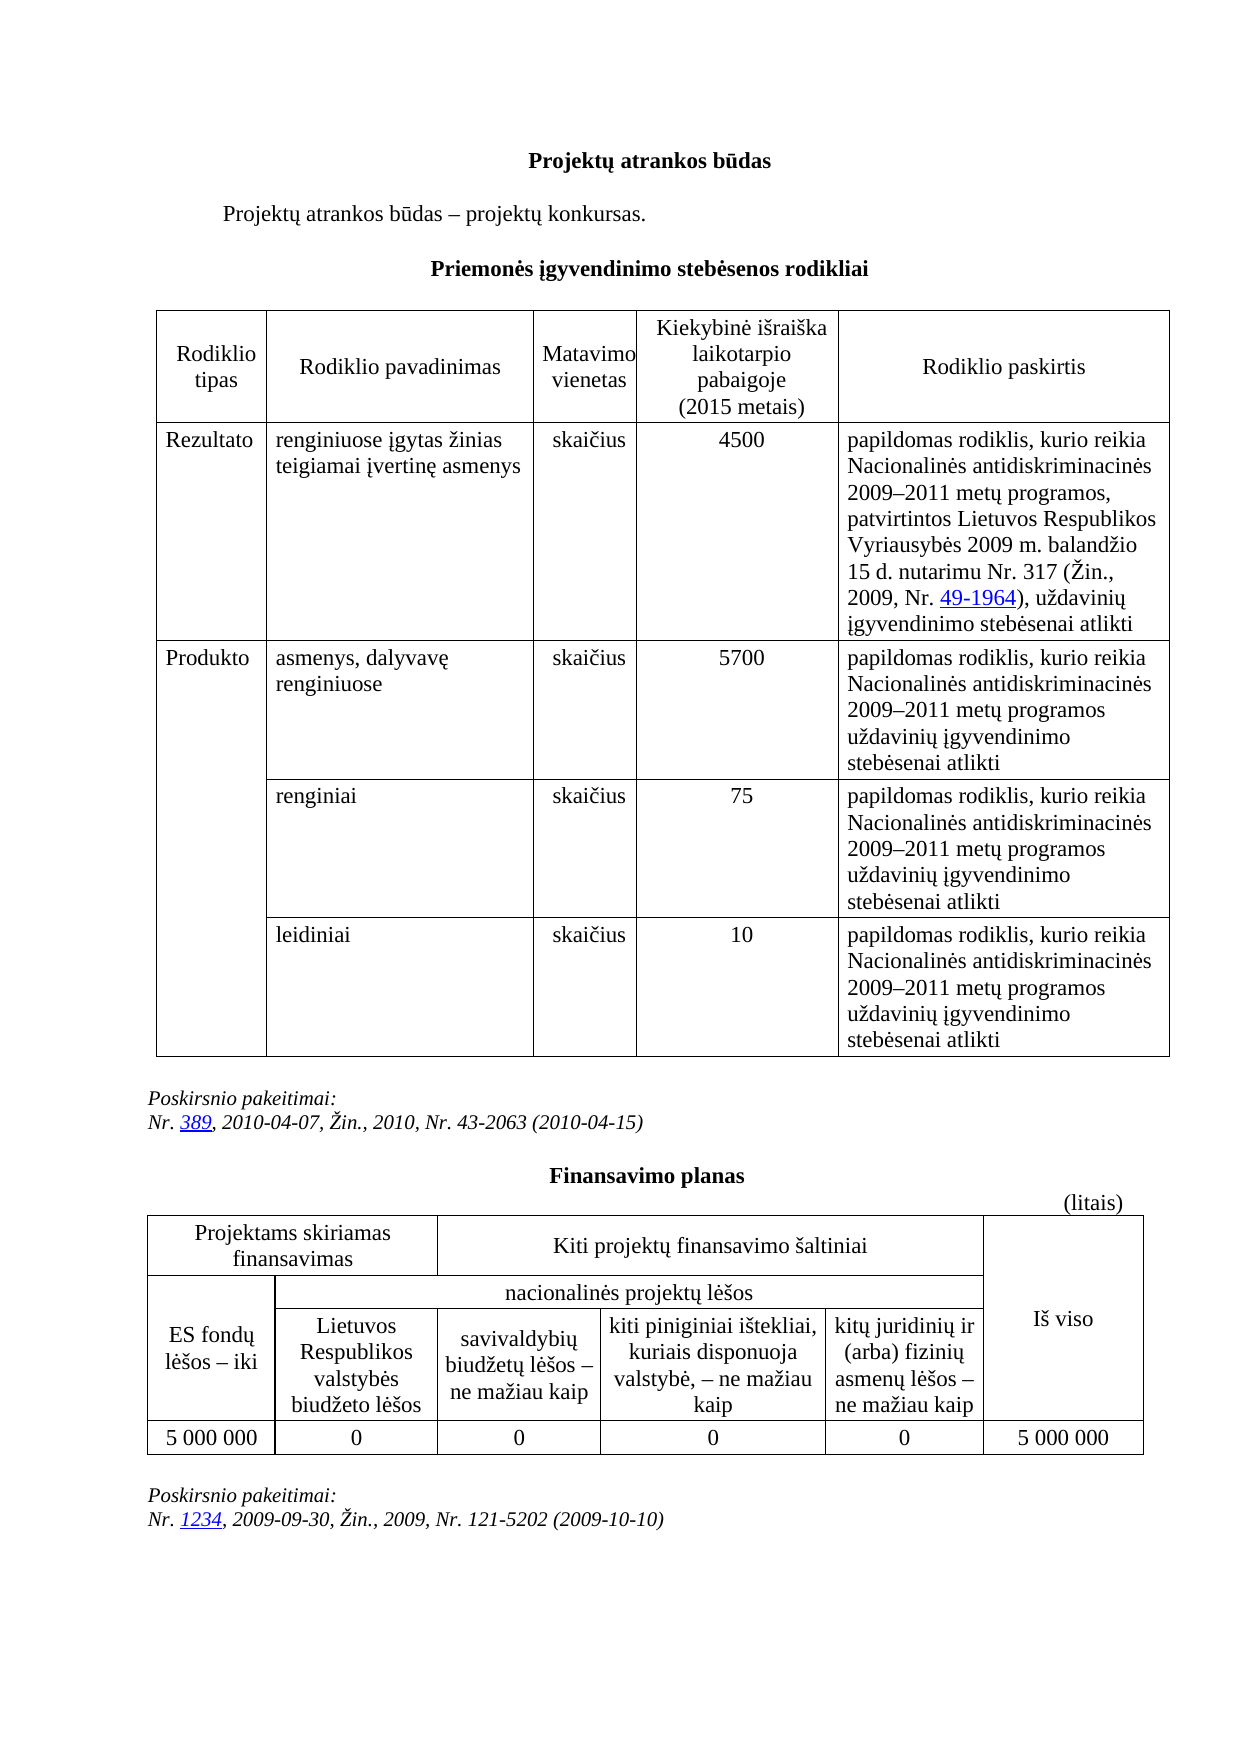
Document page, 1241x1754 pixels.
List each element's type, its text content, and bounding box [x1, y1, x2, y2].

table_header Rodiklio pavadinimas [267, 311, 533, 422]
table_header Rodiklio tipas [157, 311, 266, 422]
table_cell renginiai [267, 780, 533, 917]
table_cell skaičius [534, 918, 636, 1056]
table_cell kitų juridinių ir (arba) fizinių asmenų lėšos – ne mažiau kaip [826, 1309, 983, 1420]
table_cell papildomas rodiklis, kurio reikia Nacionalinės antidiskriminacinės 2009–2011 metų programos, patvirtintos Lietuvos Respublikos Vyriausybės 2009 m. balandžio 15 d. nutarimu Nr. 317 (Žin., 2009, Nr. 49-1964), uždavinių įgyvendinimo stebėsenai atlikti [839, 423, 1169, 640]
table_header Matavimo vienetas [534, 311, 636, 422]
table_cell 10 [637, 918, 838, 1056]
table_cell kiti piniginiai ištekliai, kuriais disponuoja valstybė, – ne mažiau kaip [601, 1309, 825, 1420]
table_header Iš viso [984, 1216, 1143, 1420]
table_cell leidiniai [267, 918, 533, 1056]
table_cell 5 000 000 [984, 1421, 1143, 1453]
table_cell skaičius [534, 780, 636, 917]
table_cell Lietuvos Respublikos valstybės biudžeto lėšos [276, 1309, 437, 1420]
table_cell 0 [826, 1421, 983, 1453]
text Projektų atrankos būdas – projektų konkursas. [148, 199, 1152, 226]
table_cell savivaldybių biudžetų lėšos – ne mažiau kaip [438, 1309, 600, 1420]
text Nr. 389, 2010-04-07, Žin., 2010, Nr. 43-2063 (2010-04-15) [148, 1109, 1152, 1134]
table_cell 0 [438, 1421, 600, 1453]
table_cell skaičius [534, 641, 636, 778]
table_cell papildomas rodiklis, kurio reikia Nacionalinės antidiskriminacinės 2009–2011 metų programos uždavinių įgyvendinimo stebėsenai atlikti [839, 780, 1169, 917]
table_cell 5700 [637, 641, 838, 778]
table_cell Rezultato [157, 423, 266, 640]
table_cell papildomas rodiklis, kurio reikia Nacionalinės antidiskriminacinės 2009–2011 metų programos uždavinių įgyvendinimo stebėsenai atlikti [839, 641, 1169, 778]
text Finansavimo planas [148, 1162, 1152, 1189]
table_cell 75 [637, 780, 838, 917]
table_cell nacionalinės projektų lėšos [276, 1276, 983, 1308]
text Priemonės įgyvendinimo stebėsenos rodikliai [148, 255, 1152, 281]
text (litais) [148, 1189, 1152, 1215]
table_cell 0 [601, 1421, 825, 1453]
text Nr. 1234, 2009-09-30, Žin., 2009, Nr. 121-5202 (2009-10-10) [148, 1507, 1152, 1531]
table_cell ES fondų lėšos – iki [148, 1276, 274, 1420]
table_cell 0 [276, 1421, 437, 1453]
table_cell asmenys, dalyvavę renginiuose [267, 641, 533, 778]
table_cell Produkto [157, 641, 266, 1056]
table_header Rodiklio paskirtis [839, 311, 1169, 422]
table_cell 4500 [637, 423, 838, 640]
table_cell papildomas rodiklis, kurio reikia Nacionalinės antidiskriminacinės 2009–2011 metų programos uždavinių įgyvendinimo stebėsenai atlikti [839, 918, 1169, 1056]
table_header Projektams skiriamas finansavimas [148, 1216, 437, 1275]
table_header Kiti projektų finansavimo šaltiniai [438, 1216, 983, 1275]
text Poskirsnio pakeitimai: [148, 1086, 1152, 1109]
text Poskirsnio pakeitimai: [148, 1483, 1152, 1507]
text Projektų atrankos būdas [148, 147, 1152, 173]
table_cell renginiuose įgytas žinias teigiamai įvertinę asmenys [267, 423, 533, 640]
table_header Kiekybinė išraiška laikotarpio pabaigoje (2015 metais) [637, 311, 838, 422]
table_cell skaičius [534, 423, 636, 640]
table_cell 5 000 000 [148, 1421, 274, 1453]
